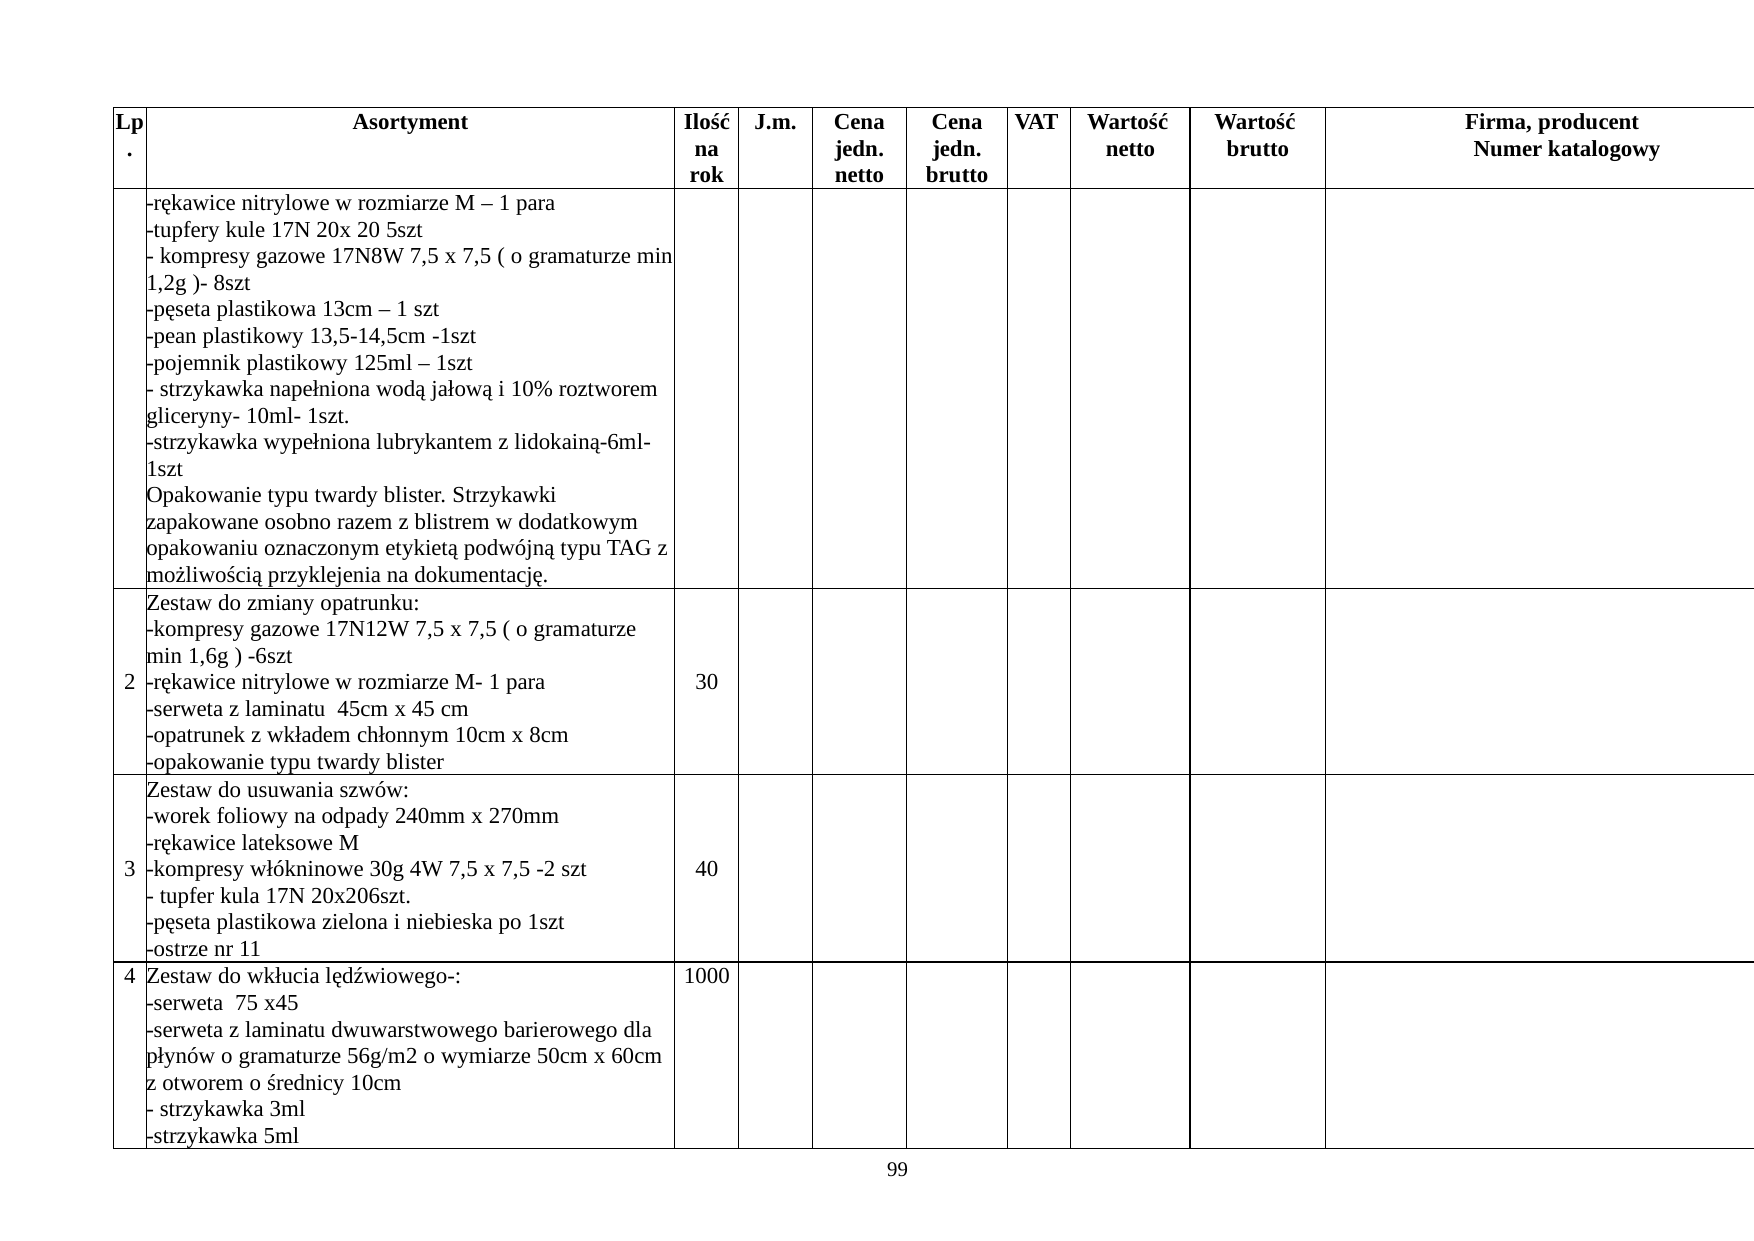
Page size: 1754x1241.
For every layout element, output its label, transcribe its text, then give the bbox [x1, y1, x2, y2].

table_header Cena jedn. brutto [907, 108, 1007, 188]
table_cell [1191, 589, 1325, 774]
table_header J.m. [739, 108, 812, 188]
table_cell [739, 963, 812, 1148]
table_cell [813, 963, 906, 1148]
table_cell [1326, 963, 1754, 1148]
table_cell [1008, 775, 1070, 961]
table_cell [739, 775, 812, 961]
table_cell 40 [675, 775, 738, 961]
table_cell Zestaw do usuwania szwów: -worek foliowy na odpady 240mm x 270mm -rękawice lateksowe M -kompresy włókninowe 30g 4W 7,5 x 7,5 -2 szt - tupfer kula 17N 20x206szt. -pęseta plastikowa zielona i niebieska po 1szt -ostrze nr 11 [147, 775, 674, 961]
table_cell -rękawice nitrylowe w rozmiarze M – 1 para -tupfery kule 17N 20x 20 5szt - kompresy gazowe 17N8W 7,5 x 7,5 ( o gramaturze min 1,2g )- 8szt -pęseta plastikowa 13cm – 1 szt -pean plastikowy 13,5-14,5cm -1szt -pojemnik plastikowy 125ml – 1szt - strzykawka napełniona wodą jałową i 10% roztworem gliceryny- 10ml- 1szt. -strzykawka wypełniona lubrykantem z lidokainą-6ml-1szt Opakowanie typu twardy blister. Strzykawki zapakowane osobno razem z blistrem w dodatkowym opakowaniu oznaczonym etykietą podwójną typu TAG z możliwością przyklejenia na dokumentację. [147, 189, 674, 587]
table_cell [1326, 775, 1754, 961]
table_cell [1008, 189, 1070, 587]
table_cell [739, 189, 812, 587]
table_cell 1000 [675, 963, 738, 1148]
table_cell Zestaw do zmiany opatrunku: -kompresy gazowe 17N12W 7,5 x 7,5 ( o gramaturze min 1,6g ) -6szt -rękawice nitrylowe w rozmiarze M- 1 para -serweta z laminatu 45cm x 45 cm -opatrunek z wkładem chłonnym 10cm x 8cm -opakowanie typu twardy blister [147, 589, 674, 774]
table_cell [1008, 589, 1070, 774]
table_header Ilość na rok [675, 108, 738, 188]
table_cell [1326, 589, 1754, 774]
table_cell Zestaw do wkłucia lędźwiowego-: -serweta 75 x45 -serweta z laminatu dwuwarstwowego barierowego dla płynów o gramaturze 56g/m2 o wymiarze 50cm x 60cm z otworem o średnicy 10cm - strzykawka 3ml -strzykawka 5ml [147, 963, 674, 1148]
table_cell [1326, 189, 1754, 587]
table_cell [114, 189, 146, 587]
table_header Lp. [114, 108, 146, 188]
table_cell [813, 189, 906, 587]
table_cell [1071, 589, 1189, 774]
table_header Firma, producent Numer katalogowy [1326, 108, 1754, 188]
table_cell [907, 189, 1007, 587]
table_cell [675, 189, 738, 587]
table_header Asortyment [147, 108, 674, 188]
table_cell 2 [114, 589, 146, 774]
table_cell [907, 775, 1007, 961]
table_cell 4 [114, 963, 146, 1148]
table_cell [907, 963, 1007, 1148]
table_cell [1191, 963, 1325, 1148]
table_cell [1008, 963, 1070, 1148]
table_header VAT [1008, 108, 1070, 188]
table_cell 30 [675, 589, 738, 774]
table_header Wartość netto [1071, 108, 1189, 188]
table_cell 3 [114, 775, 146, 961]
table_cell [739, 589, 812, 774]
table_cell [1191, 189, 1325, 587]
table_cell [813, 775, 906, 961]
table_cell [907, 589, 1007, 774]
table_cell [1191, 775, 1325, 961]
table_header Cena jedn. netto [813, 108, 906, 188]
table_header Wartość brutto [1191, 108, 1325, 188]
table_cell [813, 589, 906, 774]
table_cell [1071, 189, 1189, 587]
table_cell [1071, 963, 1189, 1148]
table_cell [1071, 775, 1189, 961]
